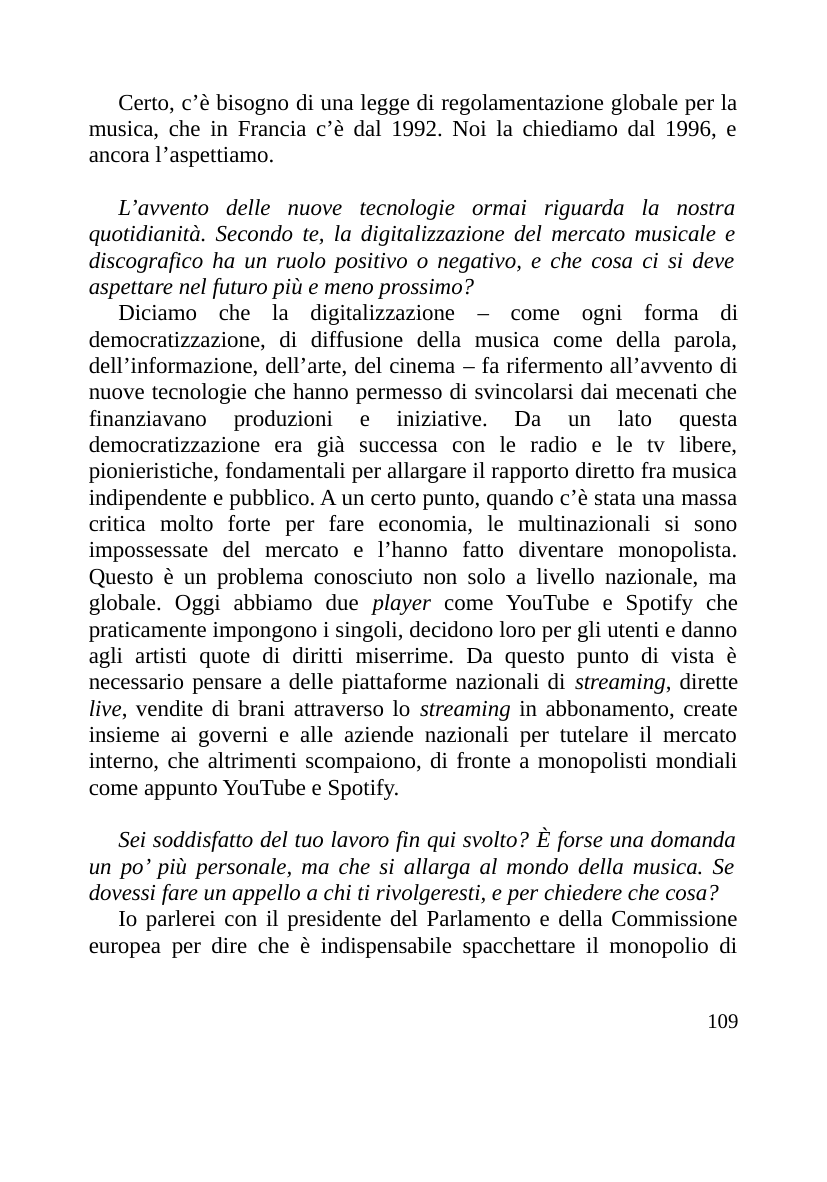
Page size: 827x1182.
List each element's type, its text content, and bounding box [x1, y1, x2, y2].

text L’avvento delle nuove tecnologie ormai riguarda la nostra quotidianità. Secondo te, la digitalizzazione del mercato musicale e discografico ha un ruolo positivo o negativo, e che cosa ci si deve aspettare nel futuro più e meno prossimo? [88, 194, 738, 299]
text Certo, c’è bisogno di una legge di regolamentazione globale per la musica, che in Francia c’è dal 1992. Noi la chiediamo dal 1996, e ancora l’aspettiamo. [88, 88, 738, 168]
text Io parlerei con il presidente del Parlamento e della Commissione europea per dire che è indispensabile spacchettare il monopolio di [88, 906, 738, 958]
text Sei soddisfatto del tuo lavoro fin qui svolto? è forse una domanda un po’ più personale, ma che si allarga al mondo della musica. Se dovessi fare un appello a chi ti rivolgeresti, e per chiedere che cosa? [88, 826, 738, 906]
text Diciamo che la digitalizzazione – come ogni forma di democratizzazione, di diffusione della musica come della parola, dell’informazione, dell’arte, del cinema – fa rifermento all’avvento di nuove tecnologie che hanno permesso di svincolarsi dai mecenati che finanziavano produzioni e iniziative. Da un lato questa democratizzazione era già successa con le radio e le tv libere, pionieristiche, fondamentali per allargare il rapporto diretto fra musica indipendente e pubblico. A un certo punto, quando c’è stata una massa critica molto forte per fare economia, le multinazionali si sono impossessate del mercato e l’hanno fatto diventare monopolista. Questo è un problema conosciuto non solo a livello nazionale, ma globale. Oggi abbiamo due player come YouTube e Spotify che praticamente impongono i singoli, decidono loro per gli utenti e danno agli artisti quote di diritti miserrime. Da questo punto di vista è necessario pensare a delle piattaforme nazionali di streaming, dirette live, vendite di brani attraverso lo streaming in abbonamento, create insieme ai governi e alle aziende nazionali per tutelare il mercato interno, che altrimenti scompaiono, di fronte a monopolisti mondiali come appunto YouTube e Spotify. [88, 299, 738, 800]
